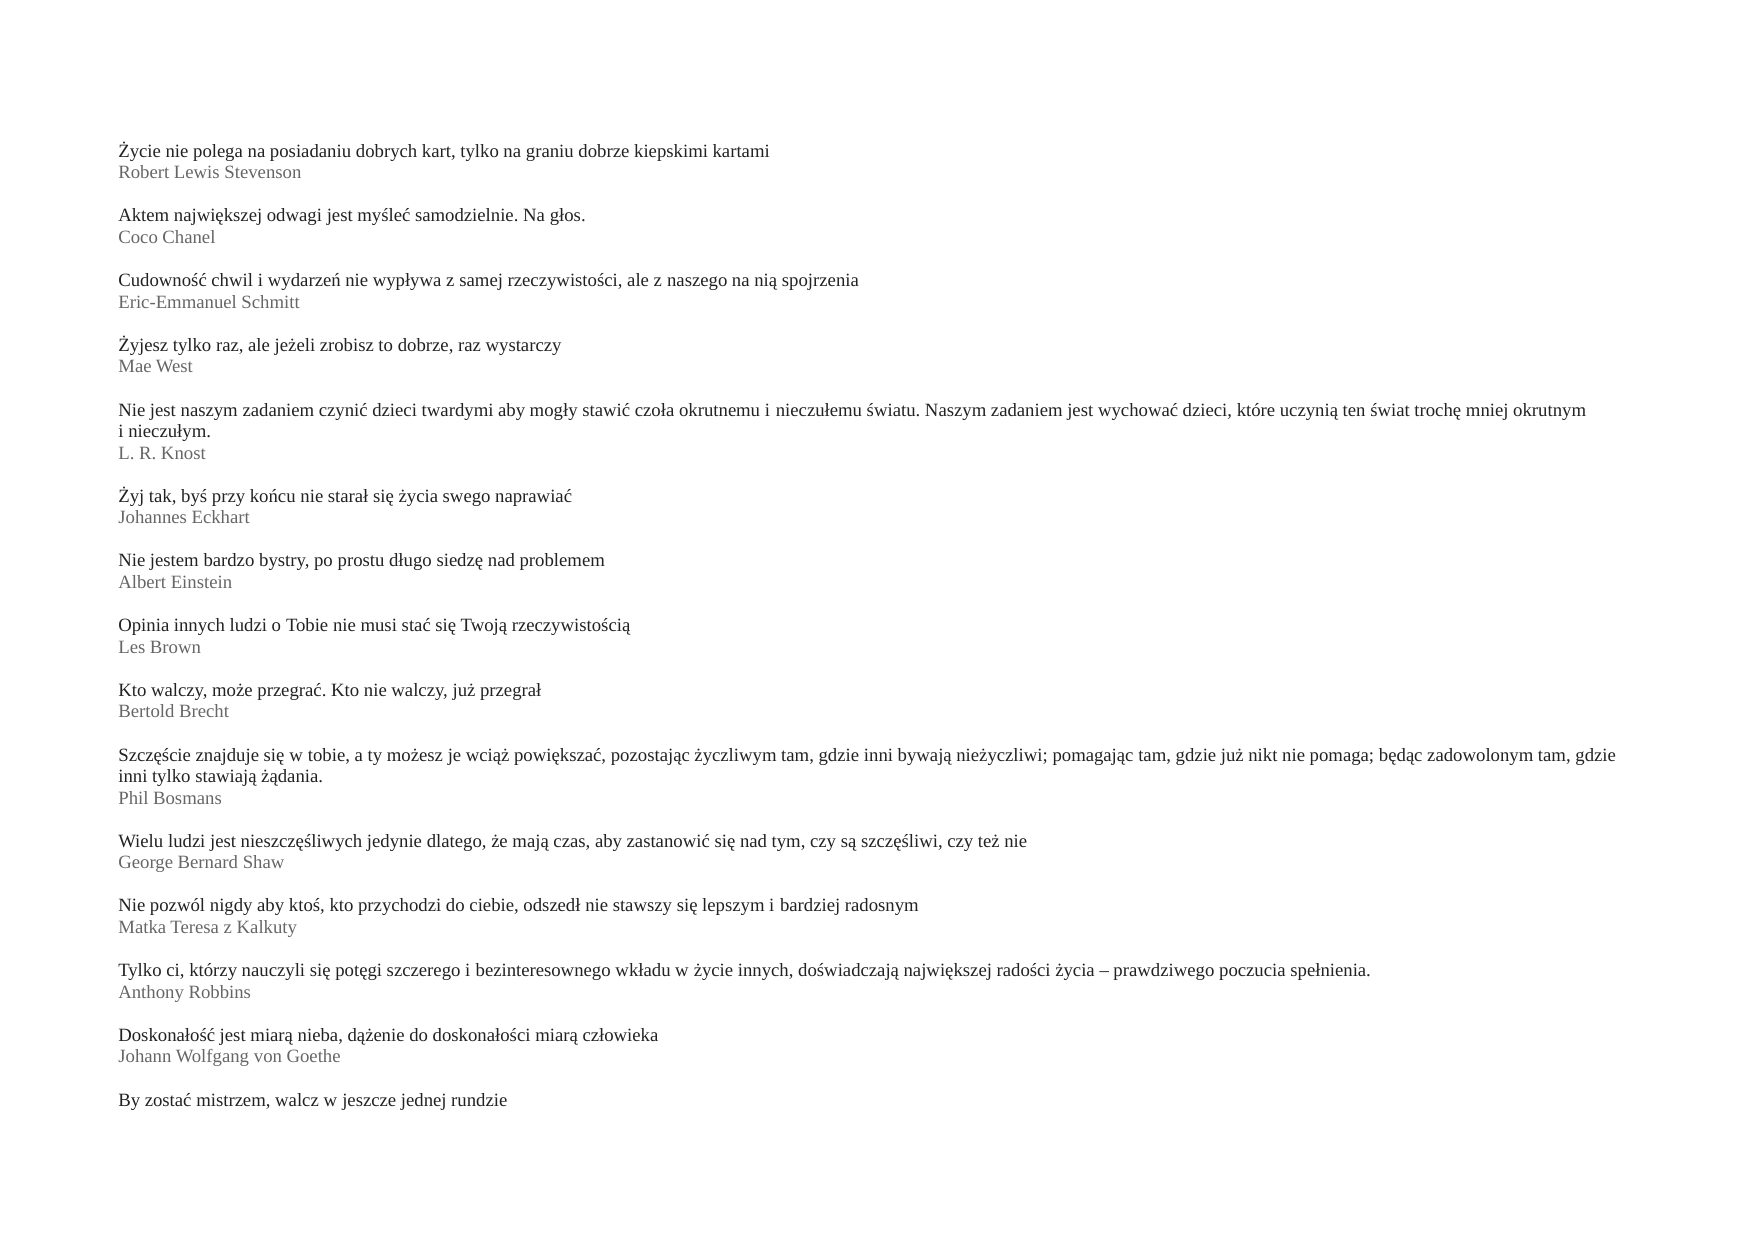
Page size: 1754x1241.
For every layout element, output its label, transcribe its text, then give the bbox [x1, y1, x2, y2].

text Cudowność chwil i wydarzeń nie wypływa z samej rzeczywistości, ale z naszego na nią spojrzenia [118, 269, 1636, 291]
text Eric-Emmanuel Schmitt [118, 291, 1636, 312]
text George Bernard Shaw [118, 851, 1636, 873]
text By zostać mistrzem, walcz w jeszcze jednej rundzie [118, 1088, 1636, 1110]
text Matka Teresa z Kalkuty [118, 916, 1636, 937]
text Les Brown [118, 636, 1636, 657]
text L. R. Knost [118, 442, 1636, 463]
text Życie nie polega na posiadaniu dobrych kart, tylko na graniu dobrze kiepskimi kartami [118, 140, 1636, 161]
text Robert Lewis Stevenson [118, 161, 1636, 183]
text Johann Wolfgang von Goethe [118, 1045, 1636, 1067]
text Tylko ci, którzy nauczyli się potęgi szczerego i bezinteresownego wkładu w życie innych, doświadczają największej radości życia – prawdziwego poczucia spełnienia. [118, 959, 1636, 981]
text Aktem największej odwagi jest myśleć samodzielnie. Na głos. [118, 204, 1636, 226]
text Żyj tak, byś przy końcu nie starał się życia swego naprawiać [118, 485, 1636, 506]
text Opinia innych ludzi o Tobie nie musi stać się Twoją rzeczywistością [118, 614, 1636, 636]
text Albert Einstein [118, 571, 1636, 592]
text Johannes Eckhart [118, 506, 1636, 528]
text Mae West [118, 355, 1636, 377]
text Nie jest naszym zadaniem czynić dzieci twardymi aby mogły stawić czoła okrutnemu i nieczułemu światu. Naszym zadaniem jest wychować dzieci, które uczynią ten świat trochę mniej okrutnym i nieczułym. [118, 398, 1636, 442]
text Phil Bosmans [118, 787, 1636, 808]
text Szczęście znajduje się w tobie, a ty możesz je wciąż powiększać, pozostając życzliwym tam, gdzie inni bywają nieżyczliwi; pomagając tam, gdzie już nikt nie pomaga; będąc zadowolonym tam, gdzie inni tylko stawiają żądania. [118, 743, 1636, 787]
text Bertold Brecht [118, 700, 1636, 722]
text Anthony Robbins [118, 981, 1636, 1002]
text Wielu ludzi jest nieszczęśliwych jedynie dlatego, że mają czas, aby zastanowić się nad tym, czy są szczęśliwi, czy też nie [118, 830, 1636, 851]
text Coco Chanel [118, 226, 1636, 247]
text Nie jestem bardzo bystry, po prostu długo siedzę nad problemem [118, 549, 1636, 571]
text Kto walczy, może przegrać. Kto nie walczy, już przegrał [118, 679, 1636, 700]
text Nie pozwól nigdy aby ktoś, kto przychodzi do ciebie, odszedł nie stawszy się lepszym i bardziej radosnym [118, 894, 1636, 916]
text Żyjesz tylko raz, ale jeżeli zrobisz to dobrze, raz wystarczy [118, 334, 1636, 355]
text Doskonałość jest miarą nieba, dążenie do doskonałości miarą człowieka [118, 1024, 1636, 1045]
